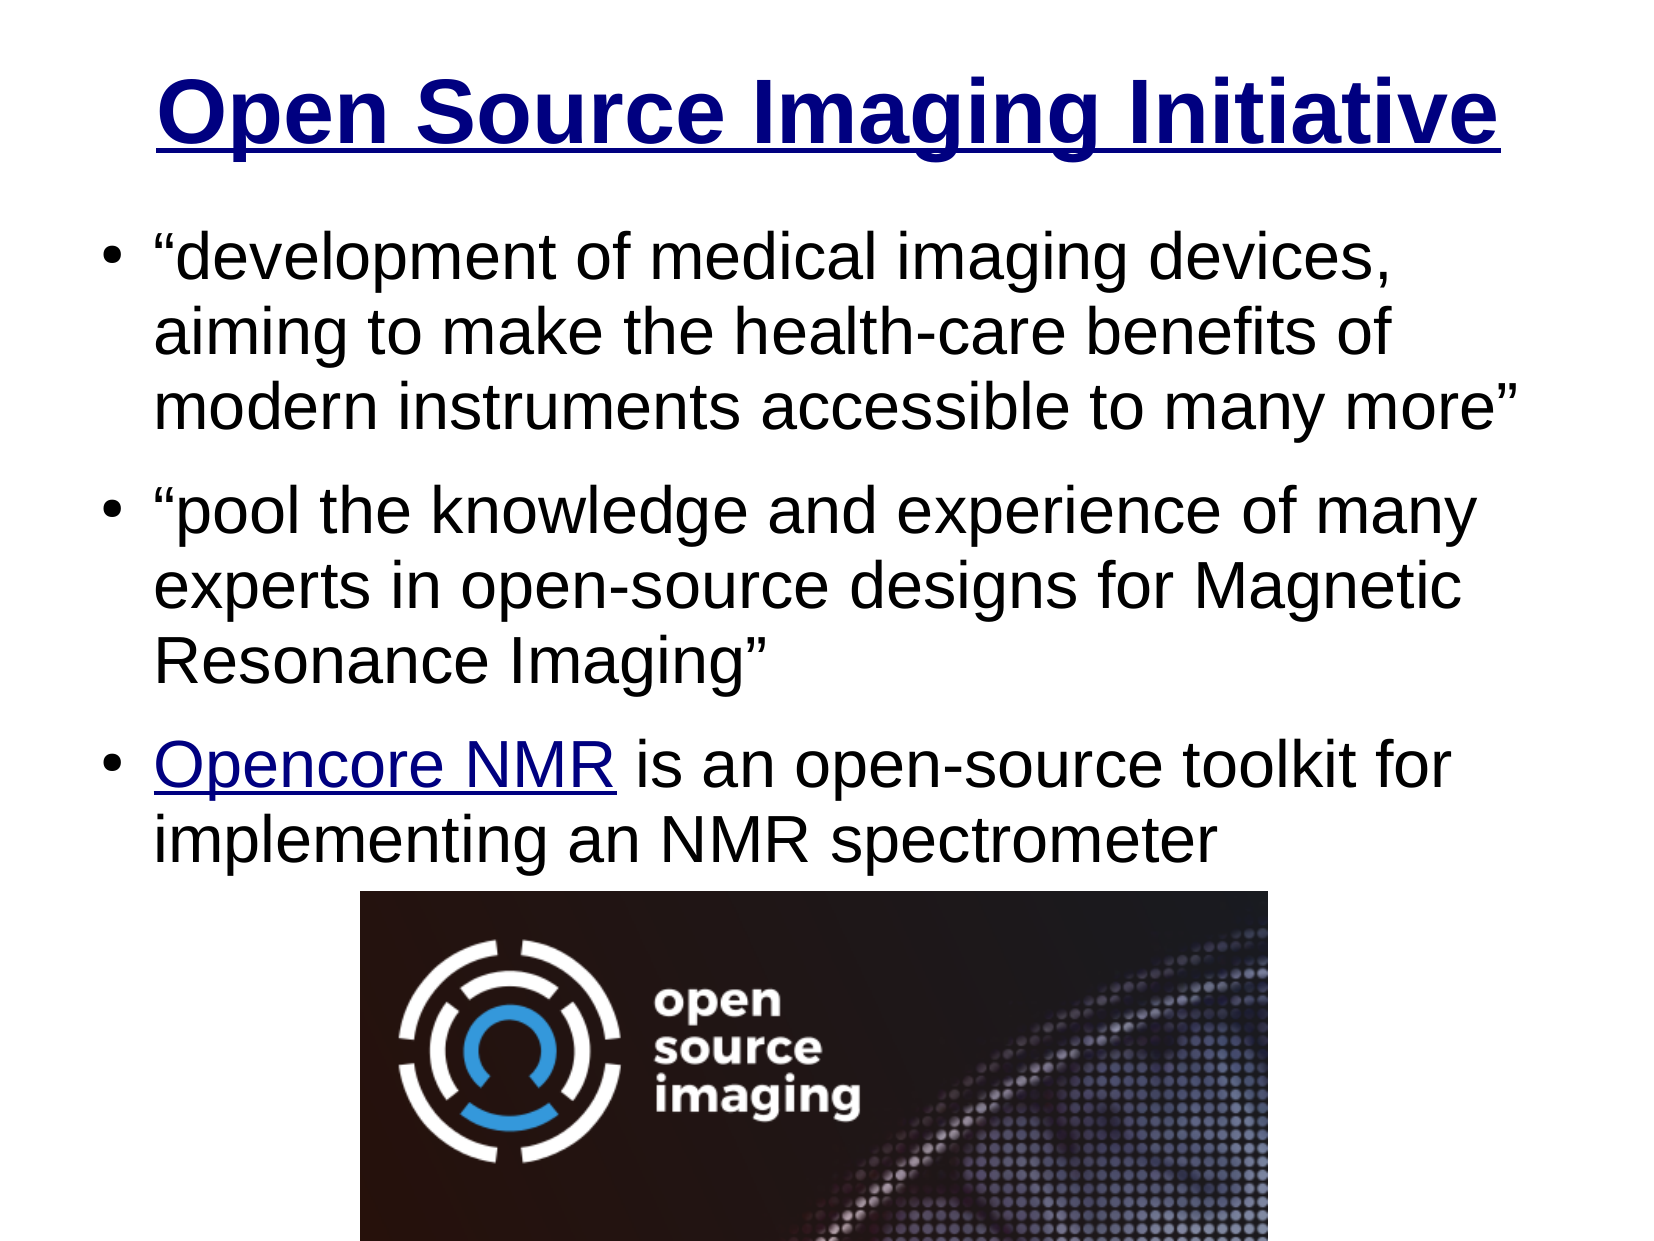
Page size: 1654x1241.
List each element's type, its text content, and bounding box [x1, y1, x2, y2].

list “development of medical imaging devices, aiming to make the health-care benefits of modern instruments accessible to many more” “pool the knowledge and experience of many experts in open-source designs for Magnetic Resonance Imaging” Opencore NMR is an open-source toolkit for implementing an NMR spectrometer [82, 219, 1571, 939]
picture [360, 891, 1268, 1241]
title Open Source Imaging Initiative [84, 8, 1573, 216]
